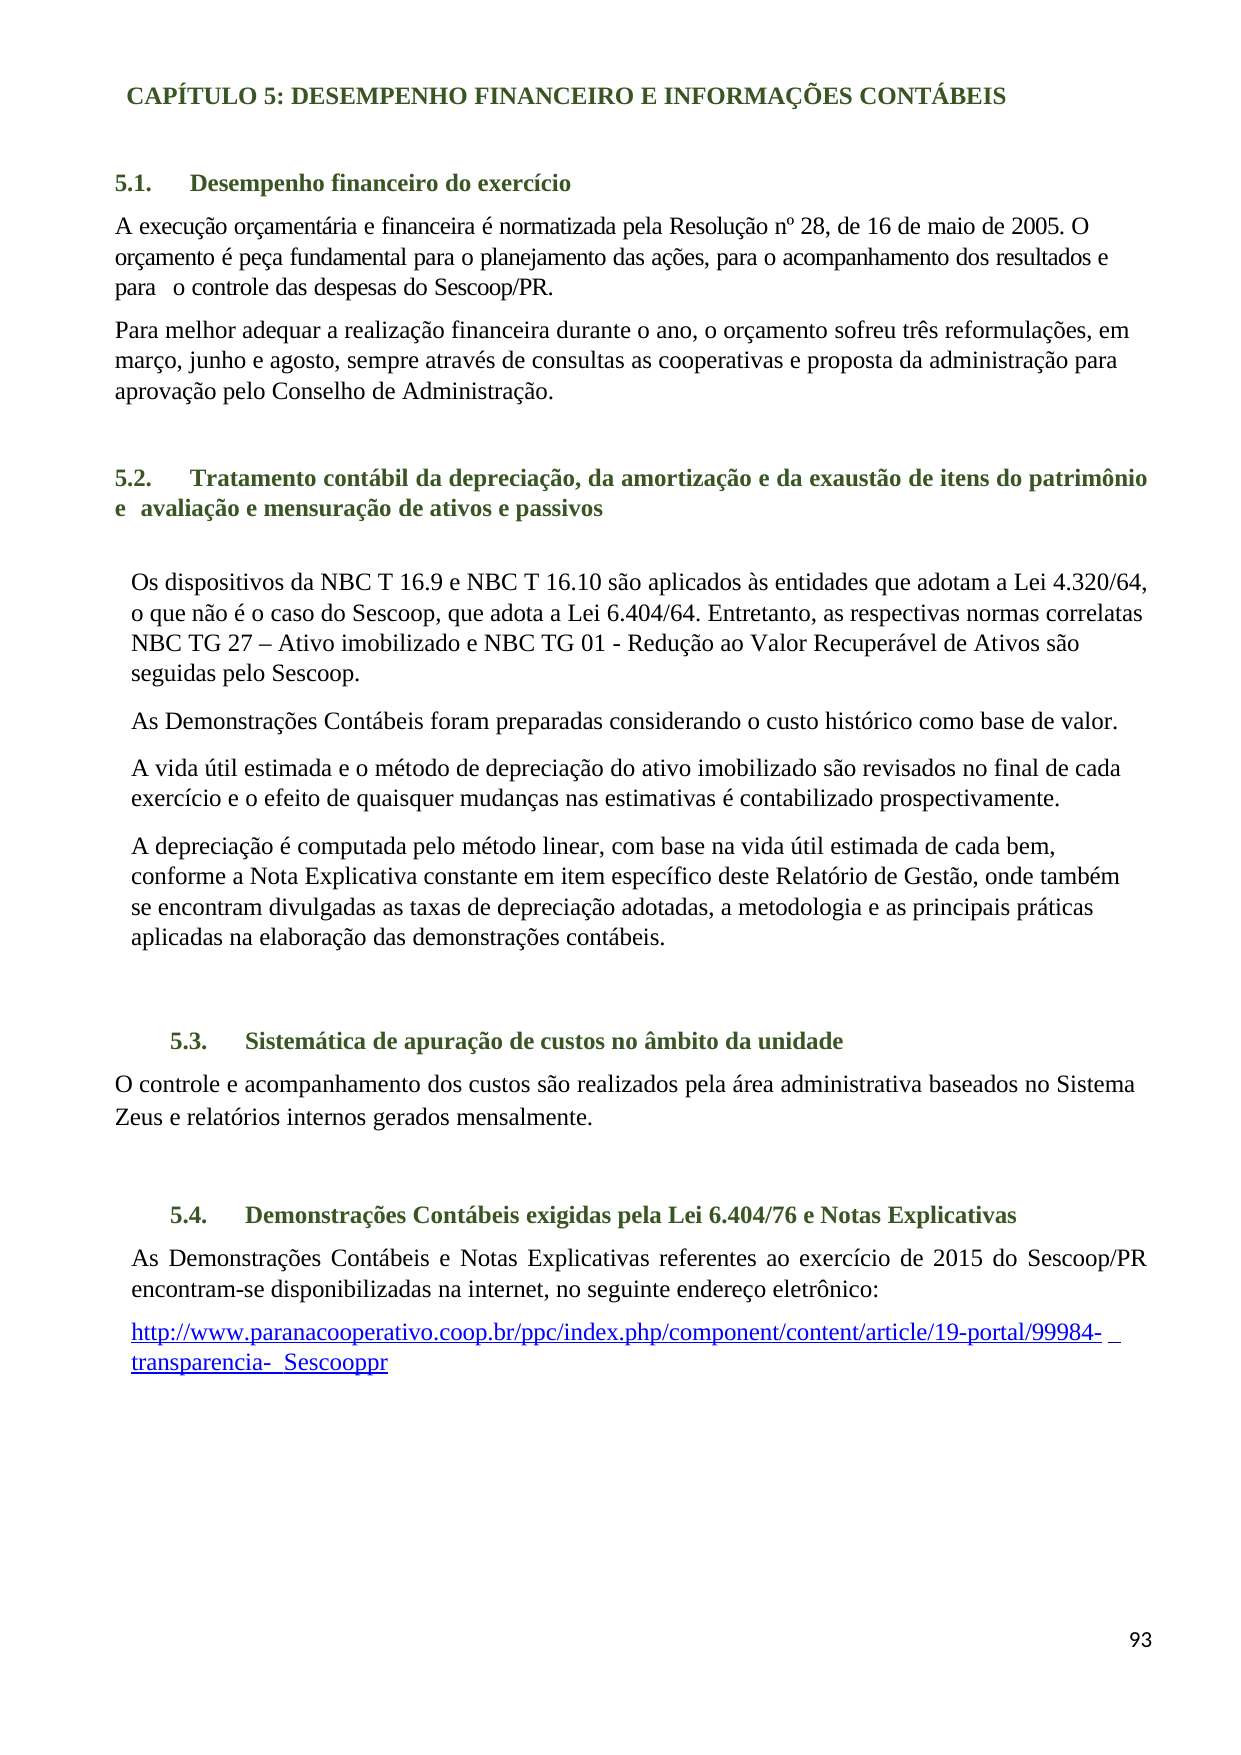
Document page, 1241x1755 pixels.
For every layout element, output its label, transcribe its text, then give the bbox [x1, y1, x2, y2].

list Sistemática de apuração de custos no âmbito da unidade [170, 1026, 1163, 1055]
text A depreciação é computada pelo método linear, com base na vida útil estimada de cada bem, conforme a Nota Explicativa constante em item específico deste Relatório de Gestão, onde também se encontram divulgadas as taxas de depreciação adotadas, a metodologia e as principais práticas aplicadas na elaboração das demonstrações contábeis. [131, 831, 1138, 951]
text CAPÍTULO 5: DESEMPENHO FINANCEIRO E INFORMAÇÕES CONTÁBEIS [126, 81, 1163, 110]
text A execução orçamentária e financeira é normatizada pela Resolução nº 28, de 16 de maio de 2005. O orçamento é peça fundamental para o planejamento das ações, para o acompanhamento dos resultados e para o controle das despesas do Sescoop/PR. [114, 211, 1152, 301]
list Tratamento contábil da depreciação, da amortização e da exaustão de itens do patrimônio e avaliação e mensuração de ativos e passivos [114, 463, 1152, 522]
text As Demonstrações Contábeis foram preparadas considerando o custo histórico como base de valor. [131, 706, 1163, 734]
text A vida útil estimada e o método de depreciação do ativo imobilizado são revisados no final de cada exercício e o efeito de quaisquer mudanças nas estimativas é contabilizado prospectivamente. [131, 753, 1152, 812]
text Os dispositivos da NBC T 16.9 e NBC T 16.10 são aplicados às entidades que adotam a Lei 4.320/64, o que não é o caso do Sescoop, que adota a Lei 6.404/64. Entretanto, as respectivas normas correlatas NBC TG 27 – Ativo imobilizado e NBC TG 01 - Redução ao Valor Recuperável de Ativos são seguidas pelo Sescoop. [131, 567, 1152, 687]
text O controle e acompanhamento dos custos são realizados pela área administrativa baseados no Sistema Zeus e relatórios internos gerados mensalmente. [114, 1069, 1152, 1131]
list Desempenho financeiro do exercício [114, 168, 1163, 197]
list Demonstrações Contábeis exigidas pela Lei 6.404/76 e Notas Explicativas [170, 1200, 1163, 1229]
text As Demonstrações Contábeis e Notas Explicativas referentes ao exercício de 2015 do Sescoop/PR encontram-se disponibilizadas na internet, no seguinte endereço eletrônico: [131, 1243, 1152, 1302]
text http://www.paranacooperativo.coop.br/ppc/index.php/component/content/article/19-portal/99984- transparencia- Sescooppr [131, 1317, 1152, 1376]
text Para melhor adequar a realização financeira durante o ano, o orçamento sofreu três reformulações, em março, junho e agosto, sempre através de consultas as cooperativas e proposta da administração para aprovação pelo Conselho de Administração. [114, 315, 1152, 405]
